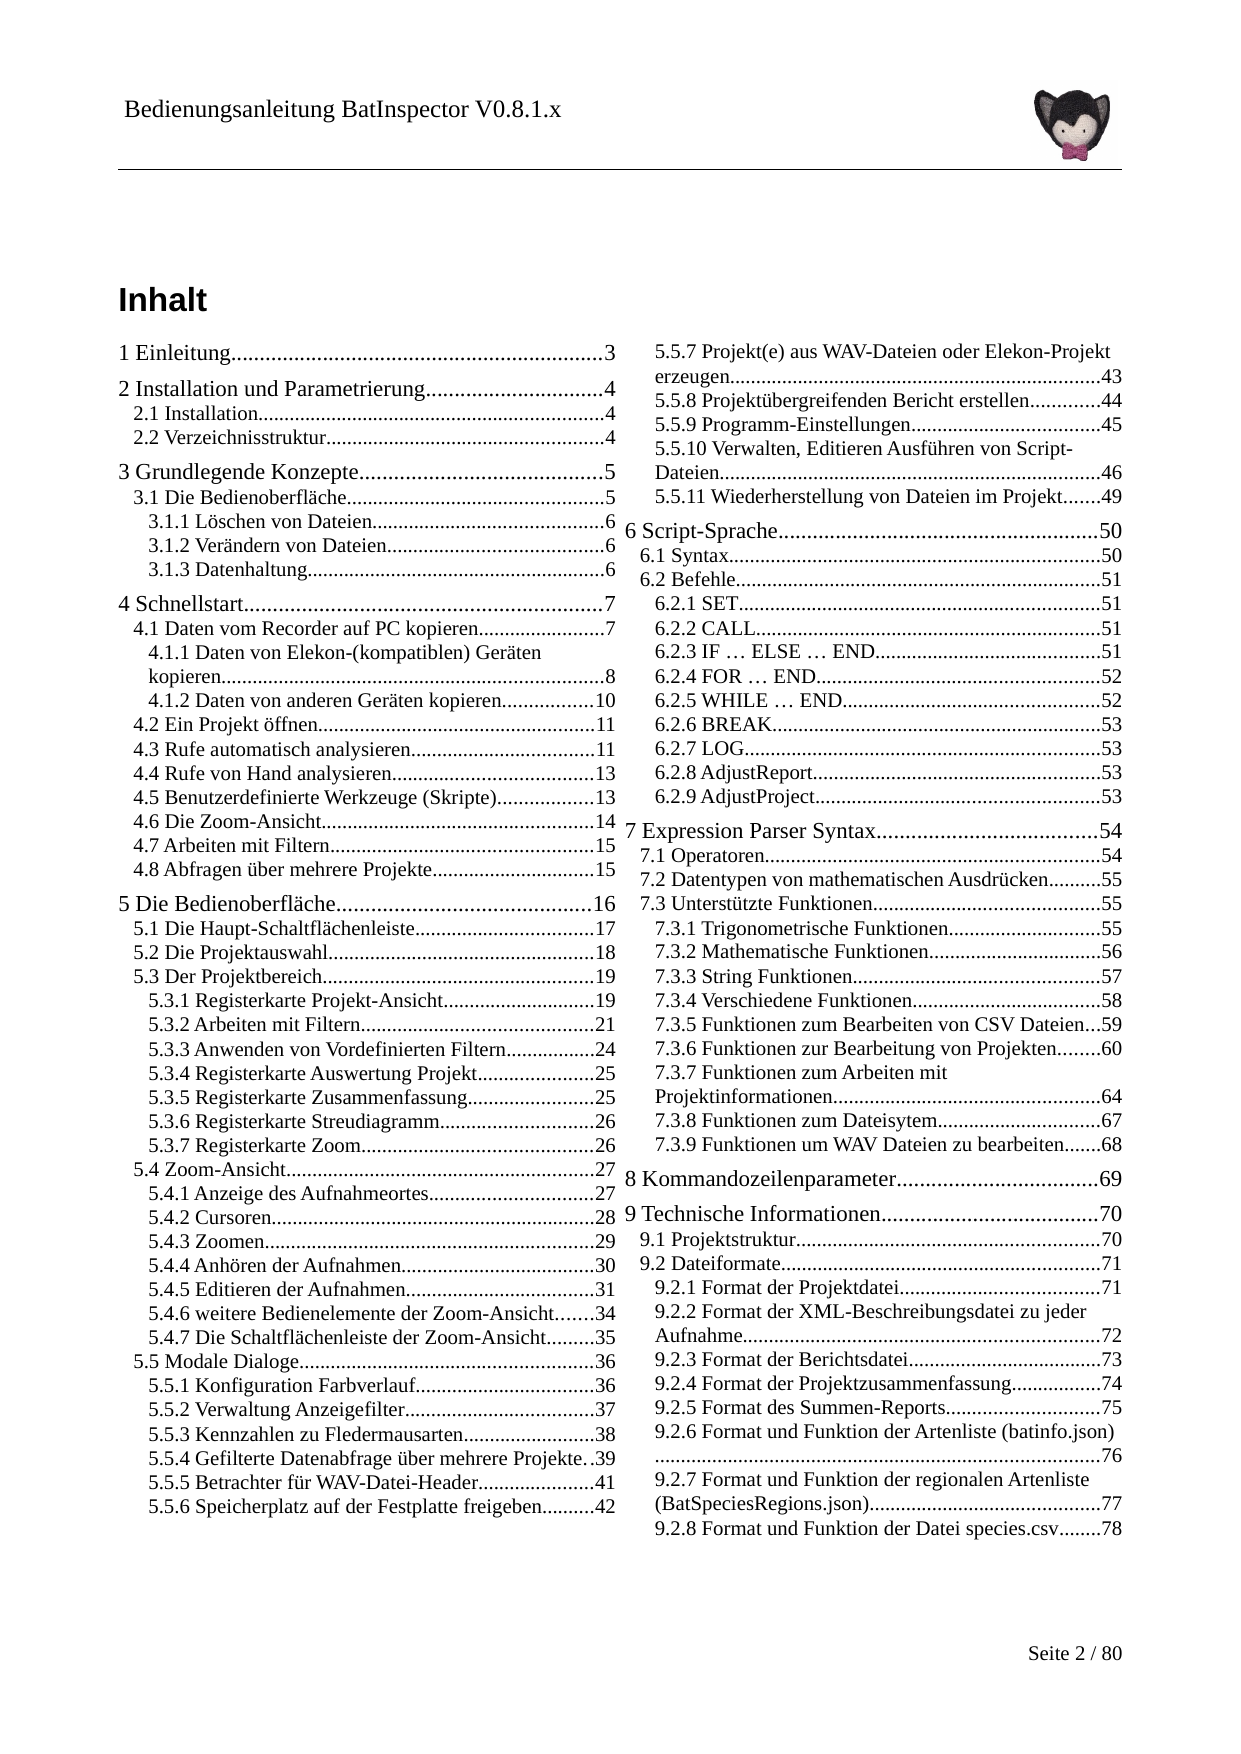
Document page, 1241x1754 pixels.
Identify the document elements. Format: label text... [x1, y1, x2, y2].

text 4.1.1 Daten von Elekon-(kompatiblen) Geräten kopieren 8 [148, 640, 616, 688]
text 9.2.1 Format der Projektdatei 71 [654, 1275, 1122, 1299]
text 4.3 Rufe automatisch analysieren 11 [133, 736, 616, 761]
text 6.2.9 AdjustProject 53 [654, 784, 1122, 808]
text 5.5.2 Verwaltung Anzeigefilter 37 [148, 1397, 616, 1421]
text 9.2.7 Format und Funktion der regionalen Artenliste (BatSpeciesRegions.json) 77 [654, 1467, 1122, 1515]
text 5.5.4 Gefilterte Datenabfrage über mehrere Projekte 39 [148, 1446, 616, 1469]
text 1 Einleitung 3 [118, 339, 616, 366]
text 3.1.1 Löschen von Dateien 6 [148, 509, 616, 533]
text 2.2 Verzeichnisstruktur 4 [133, 425, 616, 449]
text 6.2.1 SET 51 [654, 591, 1122, 615]
text 5.5.5 Betrachter für WAV-Datei-Header 41 [148, 1469, 616, 1494]
text 3.1.3 Datenhaltung 6 [148, 557, 616, 581]
text 7 Expression Parser Syntax 54 [624, 817, 1122, 843]
text 9.2 Dateiformate 71 [639, 1251, 1122, 1275]
text 5.3.4 Registerkarte Auswertung Projekt 25 [148, 1061, 616, 1084]
text 4 Schnellstart 7 [118, 590, 616, 616]
text 3.1.2 Verändern von Dateien 6 [148, 533, 616, 557]
text 4.4 Rufe von Hand analysieren 13 [133, 761, 616, 784]
text 9.2.5 Format des Summen-Reports 75 [654, 1395, 1122, 1419]
text 7.3.3 String Funktionen 57 [654, 963, 1122, 988]
text 5.1 Die Haupt-Schaltflächenleiste 17 [133, 916, 616, 940]
text 5.4.4 Anhören der Aufnahmen 30 [148, 1253, 616, 1277]
text 5.5.9 Programm-Einstellungen 45 [654, 412, 1122, 436]
text 9.2.2 Format der XML-Beschreibungsdatei zu jeder Aufnahme 72 [654, 1299, 1122, 1347]
text 9.2.3 Format der Berichtsdatei 73 [654, 1347, 1122, 1371]
text 5.5.10 Verwalten, Editieren Ausführen von Script-Dateien 46 [654, 436, 1122, 484]
text 6.2.7 LOG 53 [654, 736, 1122, 760]
text 6.2 Befehle 51 [639, 567, 1122, 591]
text 4.1.2 Daten von anderen Geräten kopieren 10 [148, 688, 616, 712]
text 5.5 Modale Dialoge 36 [133, 1349, 616, 1373]
text 5.3.5 Registerkarte Zusammenfassung 25 [148, 1084, 616, 1109]
text 5 Die Bedienoberfläche 16 [118, 890, 616, 916]
text 9 Technische Informationen 70 [624, 1200, 1122, 1227]
text 5.4.2 Cursoren 28 [148, 1205, 616, 1229]
text 7.2 Datentypen von mathematischen Ausdrücken 55 [639, 867, 1122, 891]
text 6.1 Syntax 50 [639, 543, 1122, 567]
text 5.3.6 Registerkarte Streudiagramm 26 [148, 1109, 616, 1133]
text 3 Grundlegende Konzepte 5 [118, 458, 616, 484]
text 5.4.5 Editieren der Aufnahmen 31 [148, 1277, 616, 1301]
text 7.3.5 Funktionen zum Bearbeiten von CSV Dateien 59 [654, 1012, 1122, 1036]
text 7.3.8 Funktionen zum Dateisytem 67 [654, 1108, 1122, 1132]
text 4.2 Ein Projekt öffnen 11 [133, 712, 616, 736]
text 7.3 Unterstützte Funktionen 55 [639, 891, 1122, 915]
text 9.2.6 Format und Funktion der Artenliste (batinfo.json) 76 [654, 1419, 1122, 1467]
text 4.7 Arbeiten mit Filtern 15 [133, 833, 616, 857]
text 5.2 Die Projektauswahl 18 [133, 940, 616, 964]
text 3.1 Die Bedienoberfläche 5 [133, 484, 616, 509]
text 7.1 Operatoren 54 [639, 843, 1122, 867]
text 9.2.4 Format der Projektzusammenfassung 74 [654, 1371, 1122, 1395]
text 7.3.9 Funktionen um WAV Dateien zu bearbeiten 68 [654, 1132, 1122, 1156]
text 5.5.7 Projekt(e) aus WAV-Dateien oder Elekon-Projekt erzeugen 43 [654, 339, 1122, 388]
text 2.1 Installation 4 [133, 401, 616, 425]
text 4.8 Abfragen über mehrere Projekte 15 [133, 857, 616, 881]
text 5.4 Zoom-Ansicht 27 [133, 1157, 616, 1181]
text 5.5.11 Wiederherstellung von Dateien im Projekt 49 [654, 484, 1122, 508]
text 4.6 Die Zoom-Ansicht 14 [133, 809, 616, 833]
text 5.3.7 Registerkarte Zoom 26 [148, 1133, 616, 1157]
text 5.5.1 Konfiguration Farbverlauf 36 [148, 1373, 616, 1397]
text 4.5 Benutzerdefinierte Werkzeuge (Skripte) 13 [133, 784, 616, 809]
text 6 Script-Sprache 50 [624, 517, 1122, 543]
text 5.5.8 Projektübergreifenden Bericht erstellen 44 [654, 388, 1122, 412]
text 6.2.4 FOR … END 52 [654, 663, 1122, 688]
text 7.3.1 Trigonometrische Funktionen 55 [654, 915, 1122, 939]
subtitle Inhalt [118, 279, 1122, 318]
text 5.4.7 Die Schaltflächenleiste der Zoom-Ansicht 35 [148, 1325, 616, 1349]
text 5.5.6 Speicherplatz auf der Festplatte freigeben 42 [148, 1494, 616, 1518]
text 5.5.3 Kennzahlen zu Fledermausarten 38 [148, 1421, 616, 1446]
text 9.1 Projektstruktur 70 [639, 1227, 1122, 1251]
text 5.3 Der Projektbereich 19 [133, 964, 616, 988]
text 7.3.4 Verschiedene Funktionen 58 [654, 988, 1122, 1012]
text 2 Installation und Parametrierung 4 [118, 375, 616, 401]
text 7.3.7 Funktionen zum Arbeiten mit Projektinformationen 64 [654, 1060, 1122, 1108]
text 6.2.8 AdjustReport 53 [654, 760, 1122, 784]
text 5.4.6 weitere Bedienelemente der Zoom-Ansicht 34 [148, 1301, 616, 1325]
text 5.4.3 Zoomen 29 [148, 1229, 616, 1253]
text 7.3.2 Mathematische Funktionen 56 [654, 939, 1122, 963]
text 8 Kommandozeilenparameter 69 [624, 1165, 1122, 1191]
picture [1030, 80, 1119, 169]
text 7.3.6 Funktionen zur Bearbeitung von Projekten 60 [654, 1036, 1122, 1060]
text 5.4.1 Anzeige des Aufnahmeortes 27 [148, 1181, 616, 1205]
text 5.3.1 Registerkarte Projekt-Ansicht 19 [148, 988, 616, 1012]
text 5.3.3 Anwenden von Vordefinierten Filtern 24 [148, 1036, 616, 1061]
text 5.3.2 Arbeiten mit Filtern 21 [148, 1012, 616, 1036]
text 6.2.2 CALL 51 [654, 615, 1122, 639]
text 6.2.3 IF … ELSE … END 51 [654, 639, 1122, 663]
text 4.1 Daten vom Recorder auf PC kopieren 7 [133, 616, 616, 640]
text 9.2.8 Format und Funktion der Datei species.csv 78 [654, 1515, 1122, 1539]
text 6.2.6 BREAK 53 [654, 712, 1122, 736]
text 6.2.5 WHILE … END 52 [654, 688, 1122, 712]
